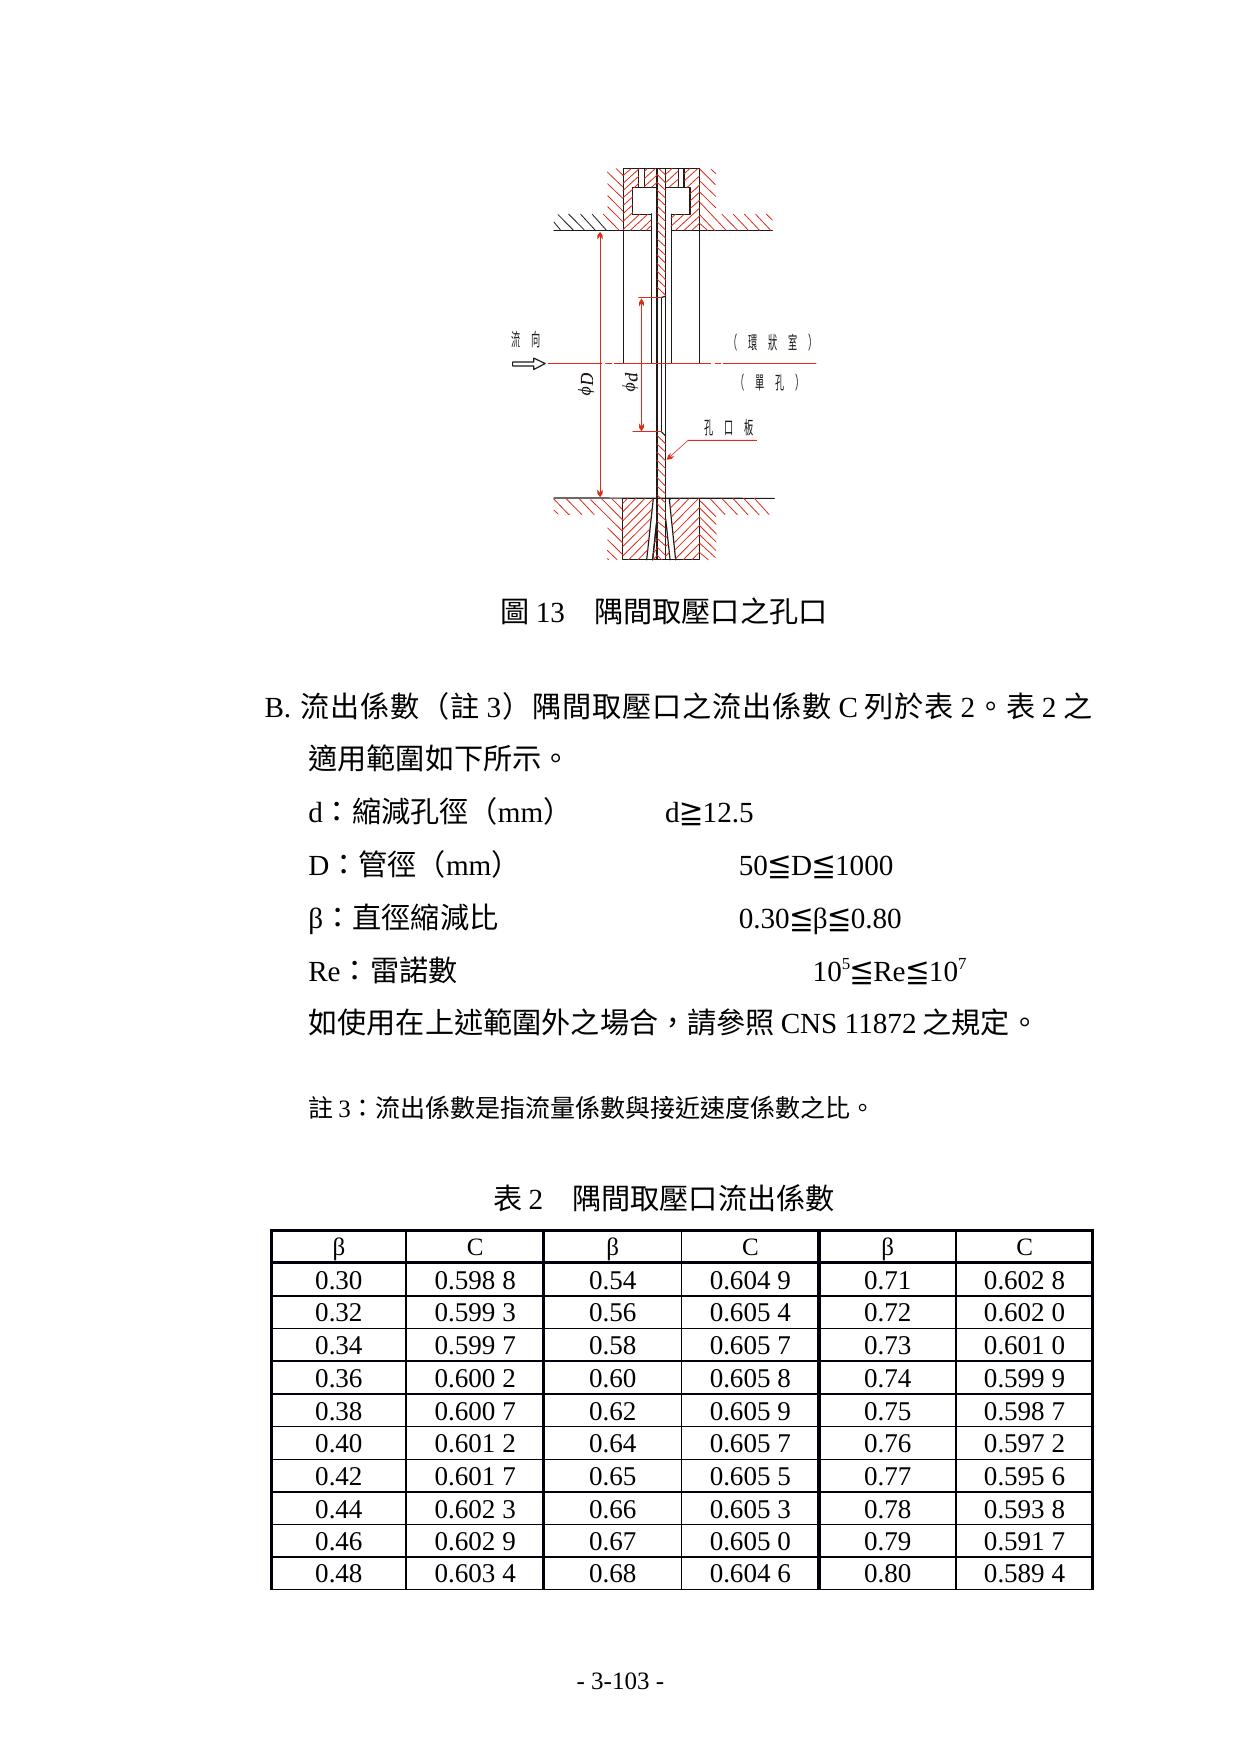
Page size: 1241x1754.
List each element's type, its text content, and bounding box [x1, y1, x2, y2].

table_cell 0.64 [545, 1427, 681, 1458]
table_cell 0.38 [273, 1395, 405, 1426]
table_cell 0.601 0 [957, 1329, 1091, 1360]
table_cell 0.589 4 [957, 1558, 1091, 1589]
table_cell 0.595 6 [957, 1460, 1091, 1491]
table_cell 0.68 [545, 1558, 681, 1589]
table_cell 0.56 [545, 1297, 681, 1328]
table_cell 0.599 7 [407, 1329, 542, 1360]
text 圖13 隅間取壓口之孔口 [235, 588, 1092, 631]
table_cell 0.597 2 [957, 1427, 1091, 1458]
table_cell 0.73 [821, 1329, 955, 1360]
table_cell 0.605 4 [682, 1297, 817, 1328]
table_cell 0.598 7 [957, 1395, 1091, 1426]
table_header C [957, 1232, 1091, 1261]
table_header β [545, 1232, 681, 1261]
table_cell 0.601 7 [407, 1460, 542, 1491]
table_header β [273, 1232, 405, 1261]
table_cell 0.605 7 [682, 1329, 817, 1360]
table_cell 0.74 [821, 1362, 955, 1393]
table_cell 0.62 [545, 1395, 681, 1426]
table_cell 0.598 8 [407, 1264, 542, 1295]
table_cell 0.77 [821, 1460, 955, 1491]
table_cell 0.72 [821, 1297, 955, 1328]
table_cell 0.605 8 [682, 1362, 817, 1393]
table_cell 0.32 [273, 1297, 405, 1328]
table_cell 0.601 2 [407, 1427, 542, 1458]
table_cell 0.599 9 [957, 1362, 1091, 1393]
table_cell 0.78 [821, 1493, 955, 1524]
table_cell 0.604 9 [682, 1264, 817, 1295]
table_cell 0.602 9 [407, 1525, 542, 1556]
table_cell 0.605 9 [682, 1395, 817, 1426]
text 表2 隅間取壓口流出係數 [235, 1176, 1092, 1218]
table_cell 0.605 3 [682, 1493, 817, 1524]
table_cell 0.36 [273, 1362, 405, 1393]
table_cell 0.76 [821, 1427, 955, 1458]
table_cell 0.79 [821, 1525, 955, 1556]
table_cell 0.605 7 [682, 1427, 817, 1458]
table_cell 0.602 3 [407, 1493, 542, 1524]
text B. 流出係數（註3）隅間取壓口之流出係數C列於表2。表2之適用範圍如下所示。 [264, 683, 1092, 778]
text 如使用在上述範圍外之場合，請參照CNS 11872之規定。 [308, 1000, 1092, 1042]
table_cell 0.604 6 [682, 1558, 817, 1589]
table_cell 0.40 [273, 1427, 405, 1458]
table_cell 0.602 0 [957, 1297, 1091, 1328]
table_cell 0.593 8 [957, 1493, 1091, 1524]
table_cell 0.599 3 [407, 1297, 542, 1328]
table_cell 0.600 2 [407, 1362, 542, 1393]
text β：直徑縮減比 0.30≦β≦0.80 [308, 894, 1092, 937]
table_cell 0.54 [545, 1264, 681, 1295]
table_cell 0.600 7 [407, 1395, 542, 1426]
text D：管徑（mm） 50≦D≦1000 [308, 842, 1092, 884]
text Re：雷諾數 105≦Re≦107 [308, 947, 1092, 989]
table_cell 0.605 0 [682, 1525, 817, 1556]
table_cell 0.603 4 [407, 1558, 542, 1589]
table_cell 0.67 [545, 1525, 681, 1556]
table_cell 0.48 [273, 1558, 405, 1589]
table_cell 0.44 [273, 1493, 405, 1524]
table_cell 0.66 [545, 1493, 681, 1524]
table_cell 0.80 [821, 1558, 955, 1589]
table_cell 0.591 7 [957, 1525, 1091, 1556]
table_header C [682, 1232, 817, 1261]
table_cell 0.58 [545, 1329, 681, 1360]
table_header C [407, 1232, 542, 1261]
text 註3：流出係數是指流量係數與接近速度係數之比。 [308, 1089, 1092, 1125]
table_cell 0.71 [821, 1264, 955, 1295]
table_cell 0.65 [545, 1460, 681, 1491]
table_cell 0.30 [273, 1264, 405, 1295]
table_cell 0.46 [273, 1525, 405, 1556]
table_cell 0.602 8 [957, 1264, 1091, 1295]
table_cell 0.60 [545, 1362, 681, 1393]
table_cell 0.34 [273, 1329, 405, 1360]
table_header β [821, 1232, 955, 1261]
table_cell 0.42 [273, 1460, 405, 1491]
text d：縮減孔徑（mm） d≧12.5 [308, 789, 1092, 831]
table_cell 0.605 5 [682, 1460, 817, 1491]
table_cell 0.75 [821, 1395, 955, 1426]
